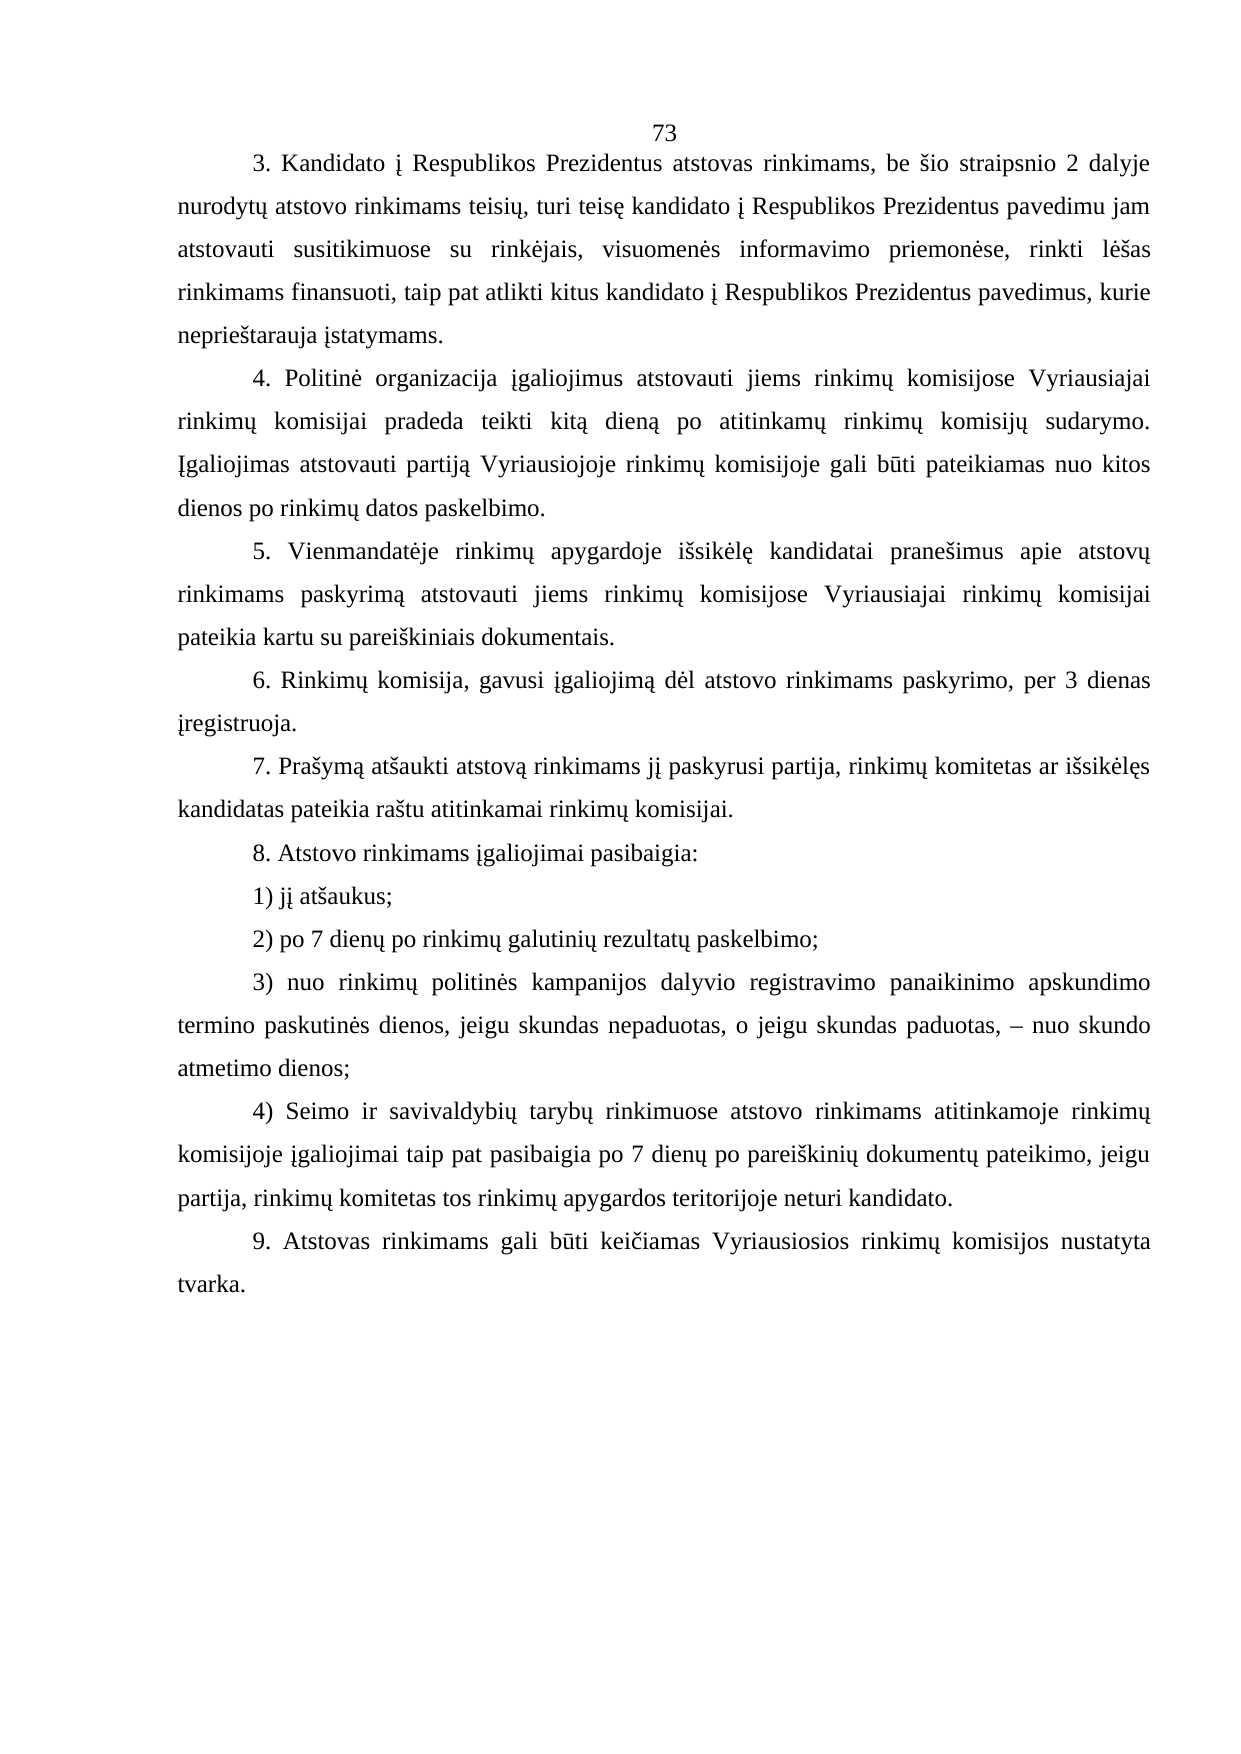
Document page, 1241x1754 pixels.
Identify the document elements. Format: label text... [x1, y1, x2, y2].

text 3. Kandidato į Respublikos Prezidentus atstovas rinkimams, be šio straipsnio 2 dalyje nurodytų atstovo rinkimams teisių, turi teisę kandidato į Respublikos Prezidentus pavedimu jam atstovauti susitikimuose su rinkėjais, visuomenės informavimo priemonėse, rinkti lėšas rinkimams finansuoti, taip pat atlikti kitus kandidato į Respublikos Prezidentus pavedimus, kurie neprieštarauja įstatymams. [177, 148, 1152, 349]
text 3) nuo rinkimų politinės kampanijos dalyvio registravimo panaikinimo apskundimo termino paskutinės dienos, jeigu skundas nepaduotas, o jeigu skundas paduotas, – nuo skundo atmetimo dienos; [177, 967, 1152, 1082]
text 4. Politinė organizacija įgaliojimus atstovauti jiems rinkimų komisijose Vyriausiajai rinkimų komisijai pradeda teikti kitą dieną po atitinkamų rinkimų komisijų sudarymo. Įgaliojimas atstovauti partiją Vyriausiojoje rinkimų komisijoje gali būti pateikiamas nuo kitos dienos po rinkimų datos paskelbimo. [177, 363, 1152, 521]
text 7. Prašymą atšaukti atstovą rinkimams jį paskyrusi partija, rinkimų komitetas ar išsikėlęs kandidatas pateikia raštu atitinkamai rinkimų komisijai. [177, 751, 1152, 823]
text 1) jį atšaukus; [177, 881, 1152, 909]
text 8. Atstovo rinkimams įgaliojimai pasibaigia: [177, 838, 1152, 866]
text 2) po 7 dienų po rinkimų galutinių rezultatų paskelbimo; [177, 924, 1152, 953]
text 4) Seimo ir savivaldybių tarybų rinkimuose atstovo rinkimams atitinkamoje rinkimų komisijoje įgaliojimai taip pat pasibaigia po 7 dienų po pareiškinių dokumentų pateikimo, jeigu partija, rinkimų komitetas tos rinkimų apygardos teritorijoje neturi kandidato. [177, 1096, 1152, 1211]
text 9. Atstovas rinkimams gali būti keičiamas Vyriausiosios rinkimų komisijos nustatyta tvarka. [177, 1226, 1152, 1298]
text 6. Rinkimų komisija, gavusi įgaliojimą dėl atstovo rinkimams paskyrimo, per 3 dienas įregistruoja. [177, 665, 1152, 737]
text 5. Vienmandatėje rinkimų apygardoje išsikėlę kandidatai pranešimus apie atstovų rinkimams paskyrimą atstovauti jiems rinkimų komisijose Vyriausiajai rinkimų komisijai pateikia kartu su pareiškiniais dokumentais. [177, 536, 1152, 651]
